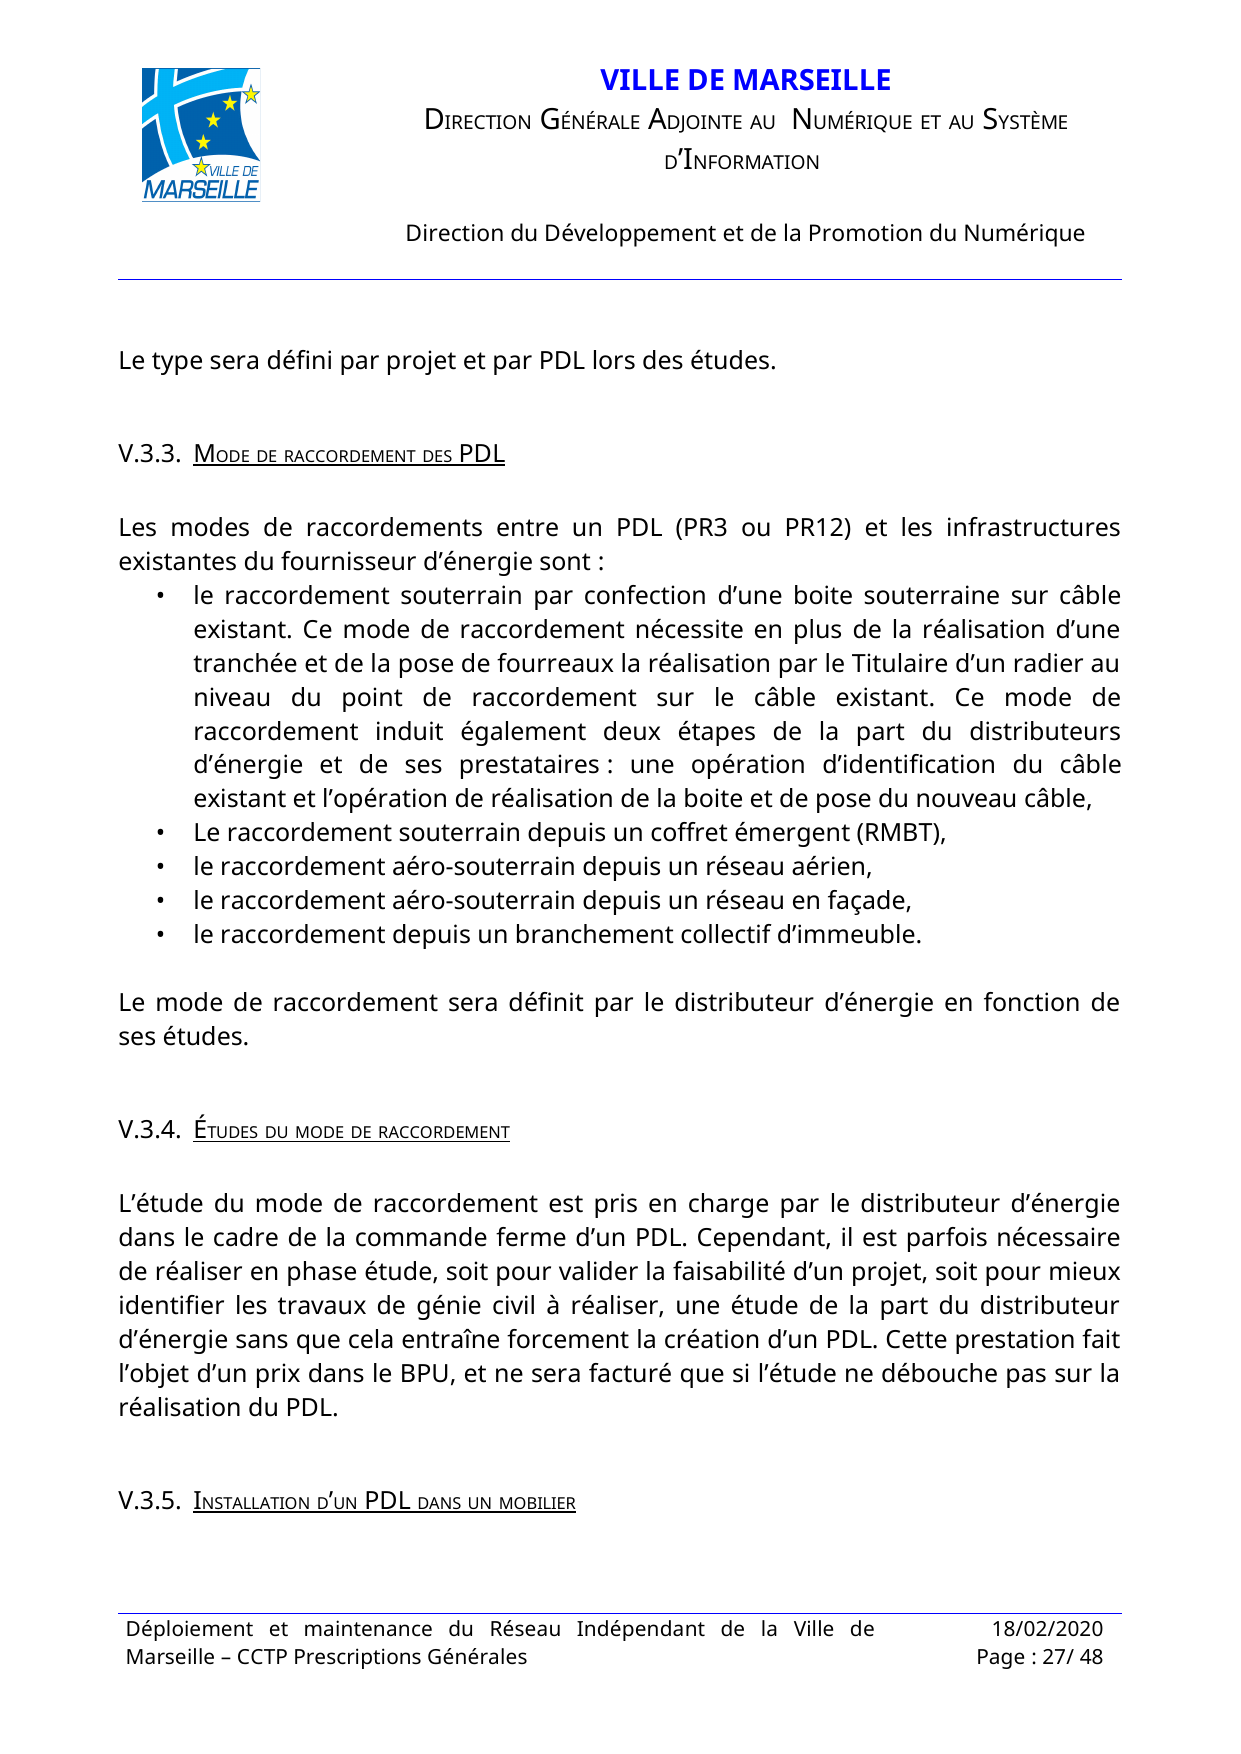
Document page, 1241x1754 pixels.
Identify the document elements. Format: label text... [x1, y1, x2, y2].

text L’étude du mode de raccordement est pris en charge par le distributeur d’énergie dans le cadre de la commande ferme d’un PDL. Cependant, il est parfois nécessaire de réaliser en phase étude, soit pour valider la faisabilité d’un projet, soit pour mieux identifier les travaux de génie civil à réaliser, une étude de la part du distributeur d’énergie sans que cela entraîne forcement la création d’un PDL. Cette prestation fait l’objet d’un prix dans le BPU, et ne sera facturé que si l’étude ne débouche pas sur la réalisation du PDL. [118, 1186, 1122, 1424]
subtitle Installation d’un PDL dans un mobilier [118, 1483, 1122, 1517]
list le raccordement aéro-souterrain depuis un réseau aérien, [156, 849, 1122, 883]
subtitle Études du mode de raccordement [118, 1112, 1122, 1146]
list le raccordement aéro-souterrain depuis un réseau en façade, [156, 883, 1122, 917]
subtitle Mode de raccordement des PDL [118, 436, 1122, 469]
list le raccordement souterrain par confection d’une boite souterraine sur câble existant. Ce mode de raccordement nécessite en plus de la réalisation d’une tranchée et de la pose de fourreaux la réalisation par le Titulaire d’un radier au niveau du point de raccordement sur le câble existant. Ce mode de raccordement induit également deux étapes de la part du distributeurs d’énergie et de ses prestataires : une opération d’identification du câble existant et l’opération de réalisation de la boite et de pose du nouveau câble, [156, 578, 1122, 815]
picture [174, 68, 224, 85]
picture [142, 68, 158, 105]
text Le type sera défini par projet et par PDL lors des études. [118, 343, 1122, 377]
text Le mode de raccordement sera définit par le distributeur d’énergie en fonction de ses études. [118, 985, 1122, 1053]
text Les modes de raccordements entre un PDL (PR3 ou PR12) et les infrastructures existantes du fournisseur d’énergie sont : [118, 510, 1122, 578]
picture [142, 68, 261, 202]
list Le raccordement souterrain depuis un coffret émergent (RMBT), [156, 815, 1122, 849]
list le raccordement depuis un branchement collectif d’immeuble. [156, 917, 1122, 951]
